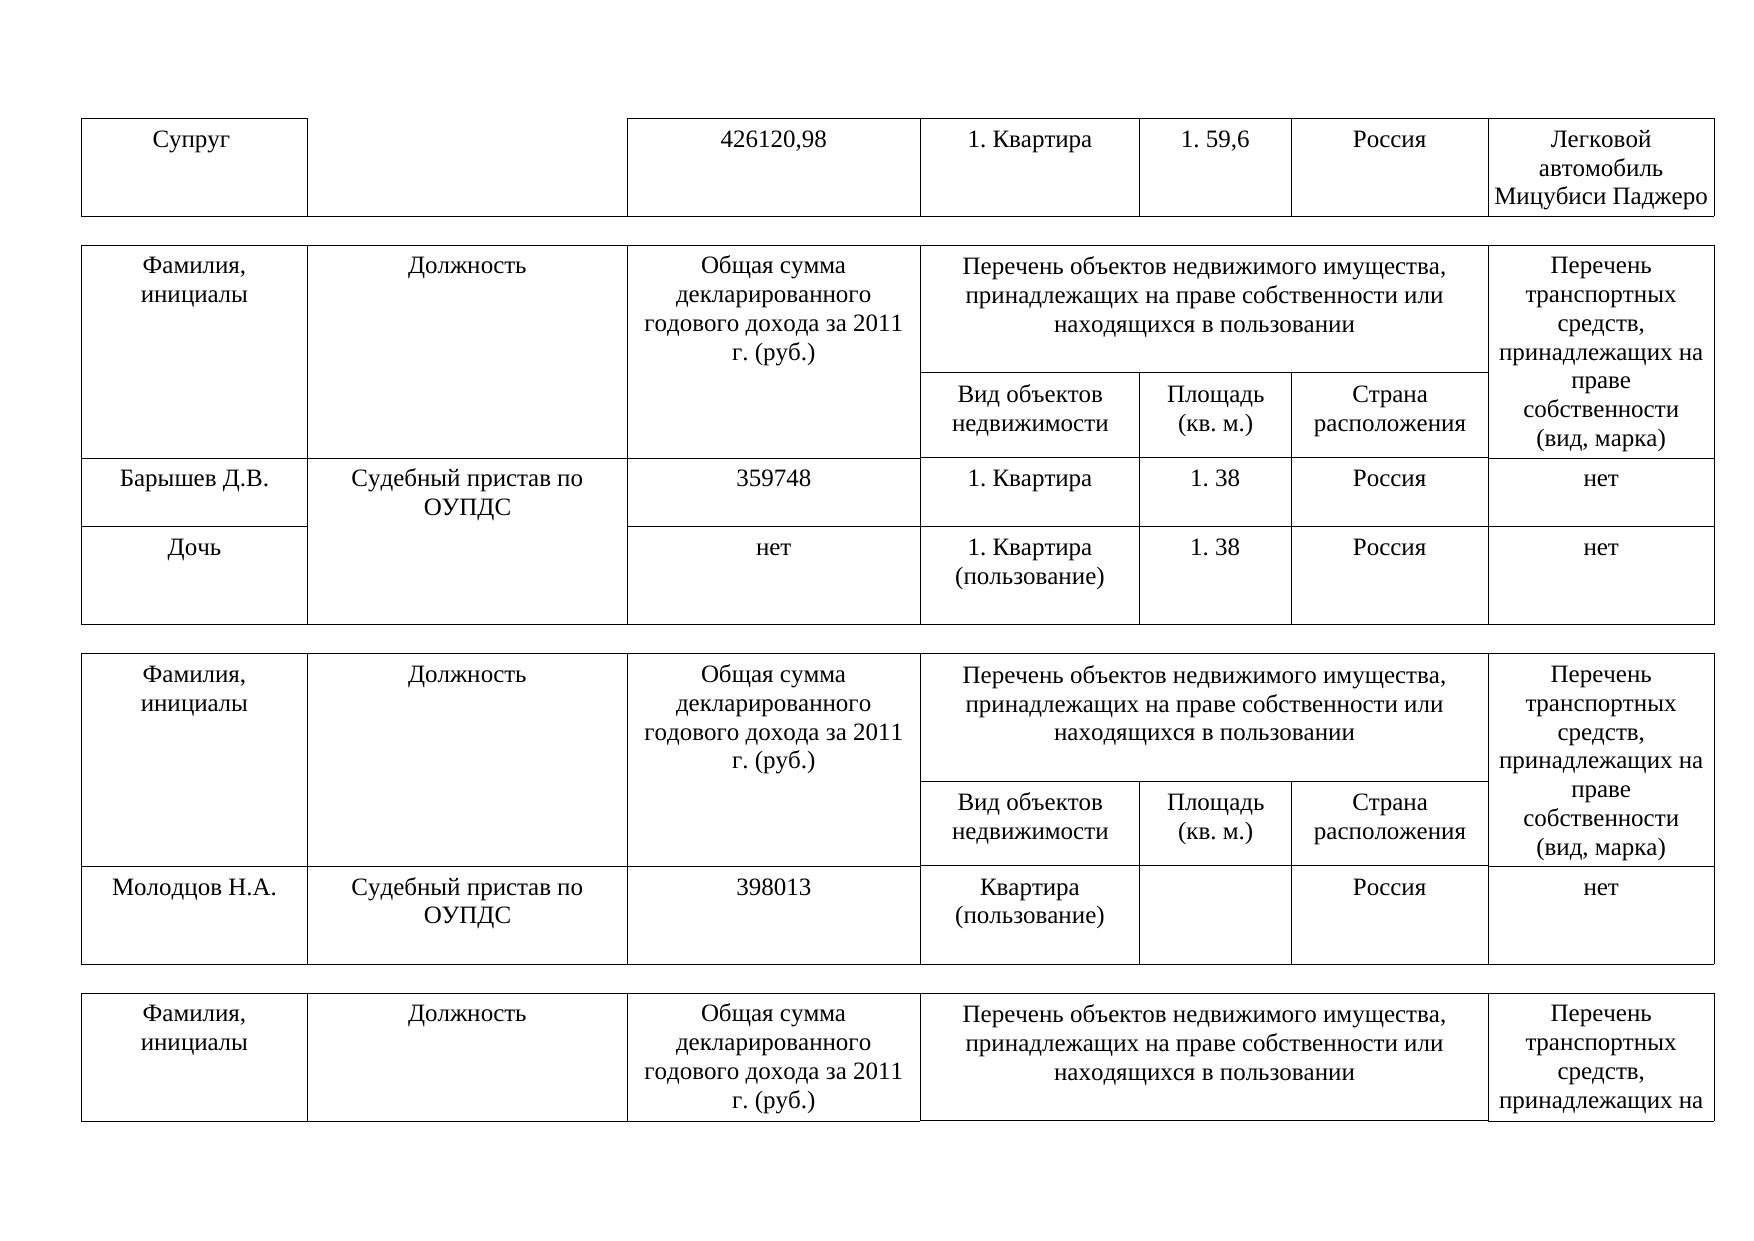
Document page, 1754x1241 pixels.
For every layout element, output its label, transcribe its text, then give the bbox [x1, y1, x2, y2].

table_header Должность [308, 994, 627, 1121]
table_header Фамилия, инициалы [82, 246, 307, 458]
table_header Фамилия, инициалы [82, 654, 307, 866]
table_cell Россия [1292, 866, 1488, 964]
table_cell Страна расположения [1292, 782, 1488, 865]
table_cell нет [1489, 867, 1714, 964]
table_cell Россия [1292, 527, 1488, 624]
table_cell 426120,98 [628, 119, 920, 216]
table_header Фамилия, инициалы [82, 994, 307, 1121]
table_cell Судебный пристав по ОУПДС [308, 867, 627, 964]
table_cell [308, 118, 627, 216]
table_header Перечень объектов недвижимого имущества, принадлежащих на праве собственности или находящихся в пользовании [921, 994, 1488, 1120]
table_cell нет [628, 527, 920, 624]
table_cell Вид объектов недвижимости [921, 373, 1139, 457]
table_header Общая сумма декларированного годового дохода за 2011 г. (руб.) [628, 654, 920, 866]
table_cell Дочь [82, 527, 307, 624]
table_cell Судебный пристав по ОУПДС [308, 459, 627, 624]
table_cell Молодцов Н.А. [82, 867, 307, 964]
table_cell нет [1489, 527, 1714, 624]
table_cell 1. 38 [1140, 527, 1291, 624]
table_header Общая сумма декларированного годового дохода за 2011 г. (руб.) [628, 994, 920, 1121]
table_cell Барышев Д.В. [82, 459, 307, 526]
table_header Перечень объектов недвижимого имущества, принадлежащих на праве собственности или находящихся в пользовании [921, 246, 1488, 372]
table_cell Площадь (кв. м.) [1140, 373, 1291, 457]
table_cell Супруг [82, 119, 307, 216]
table_header Перечень транспортных средств, принадлежащих на [1489, 994, 1714, 1121]
table_cell Легковой автомобиль Мицубиси Паджеро [1489, 119, 1714, 216]
table_header Перечень объектов недвижимого имущества, принадлежащих на праве собственности или находящихся в пользовании [921, 654, 1488, 781]
table_header Перечень транспортных средств, принадлежащих на праве собственности (вид, марка) [1489, 246, 1714, 458]
table_cell нет [1489, 459, 1714, 526]
table_cell 1. Квартира [921, 458, 1139, 526]
table_cell 1. 59,6 [1140, 119, 1291, 216]
table_cell Россия [1292, 458, 1488, 526]
table_cell 1. 38 [1140, 458, 1291, 526]
table_header Общая сумма декларированного годового дохода за 2011 г. (руб.) [628, 246, 920, 458]
table_cell Квартира (пользование) [921, 866, 1139, 964]
table_cell 1. Квартира [921, 119, 1139, 216]
table_cell Россия [1292, 119, 1488, 216]
table_cell 1. Квартира (пользование) [921, 527, 1139, 624]
table_cell 398013 [628, 867, 920, 964]
table_header Перечень транспортных средств, принадлежащих на праве собственности (вид, марка) [1489, 654, 1714, 866]
table_cell [1140, 866, 1291, 964]
table_cell Страна расположения [1292, 373, 1488, 457]
table_header Должность [308, 654, 627, 866]
table_header Должность [308, 246, 627, 458]
table_cell Площадь (кв. м.) [1140, 782, 1291, 865]
table_cell Вид объектов недвижимости [921, 782, 1139, 865]
table_cell 359748 [628, 459, 920, 526]
